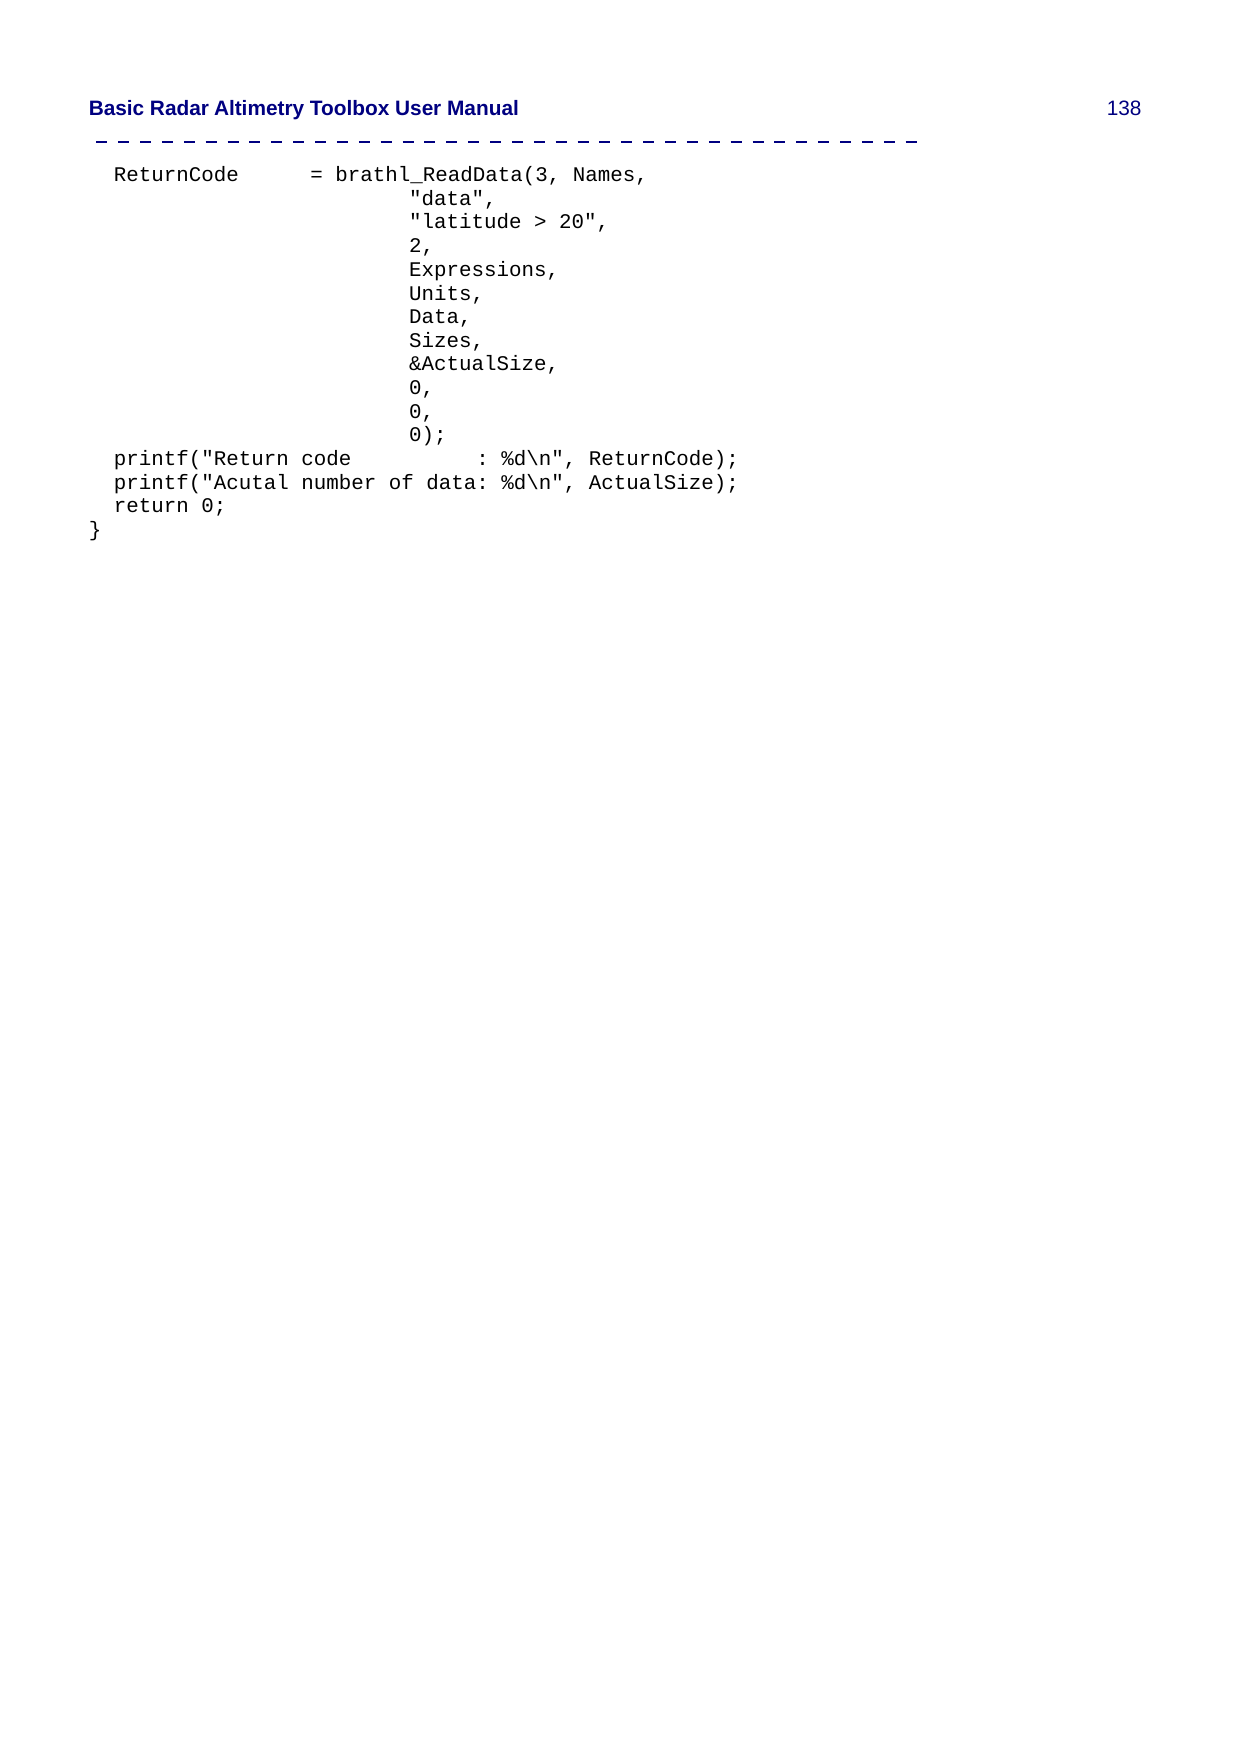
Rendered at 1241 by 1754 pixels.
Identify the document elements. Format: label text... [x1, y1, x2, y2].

text 2, [88, 235, 1152, 259]
text } [88, 519, 1152, 543]
text Expressions, [88, 259, 1152, 282]
text &ActualSize, [88, 353, 1152, 377]
text return 0; [88, 495, 1152, 519]
text ReturnCode = brathl_ReadData(3, Names, [88, 164, 1152, 188]
text Data, [88, 306, 1152, 330]
text 0); [88, 424, 1152, 448]
text printf("Acutal number of data: %d\n", ActualSize); [88, 472, 1152, 495]
text 0, [88, 377, 1152, 401]
text Sizes, [88, 330, 1152, 353]
text 0, [88, 401, 1152, 424]
text Units, [88, 282, 1152, 306]
text printf("Return code : %d\n", ReturnCode); [88, 448, 1152, 472]
text "latitude > 20", [88, 212, 1152, 235]
text "data", [88, 188, 1152, 212]
